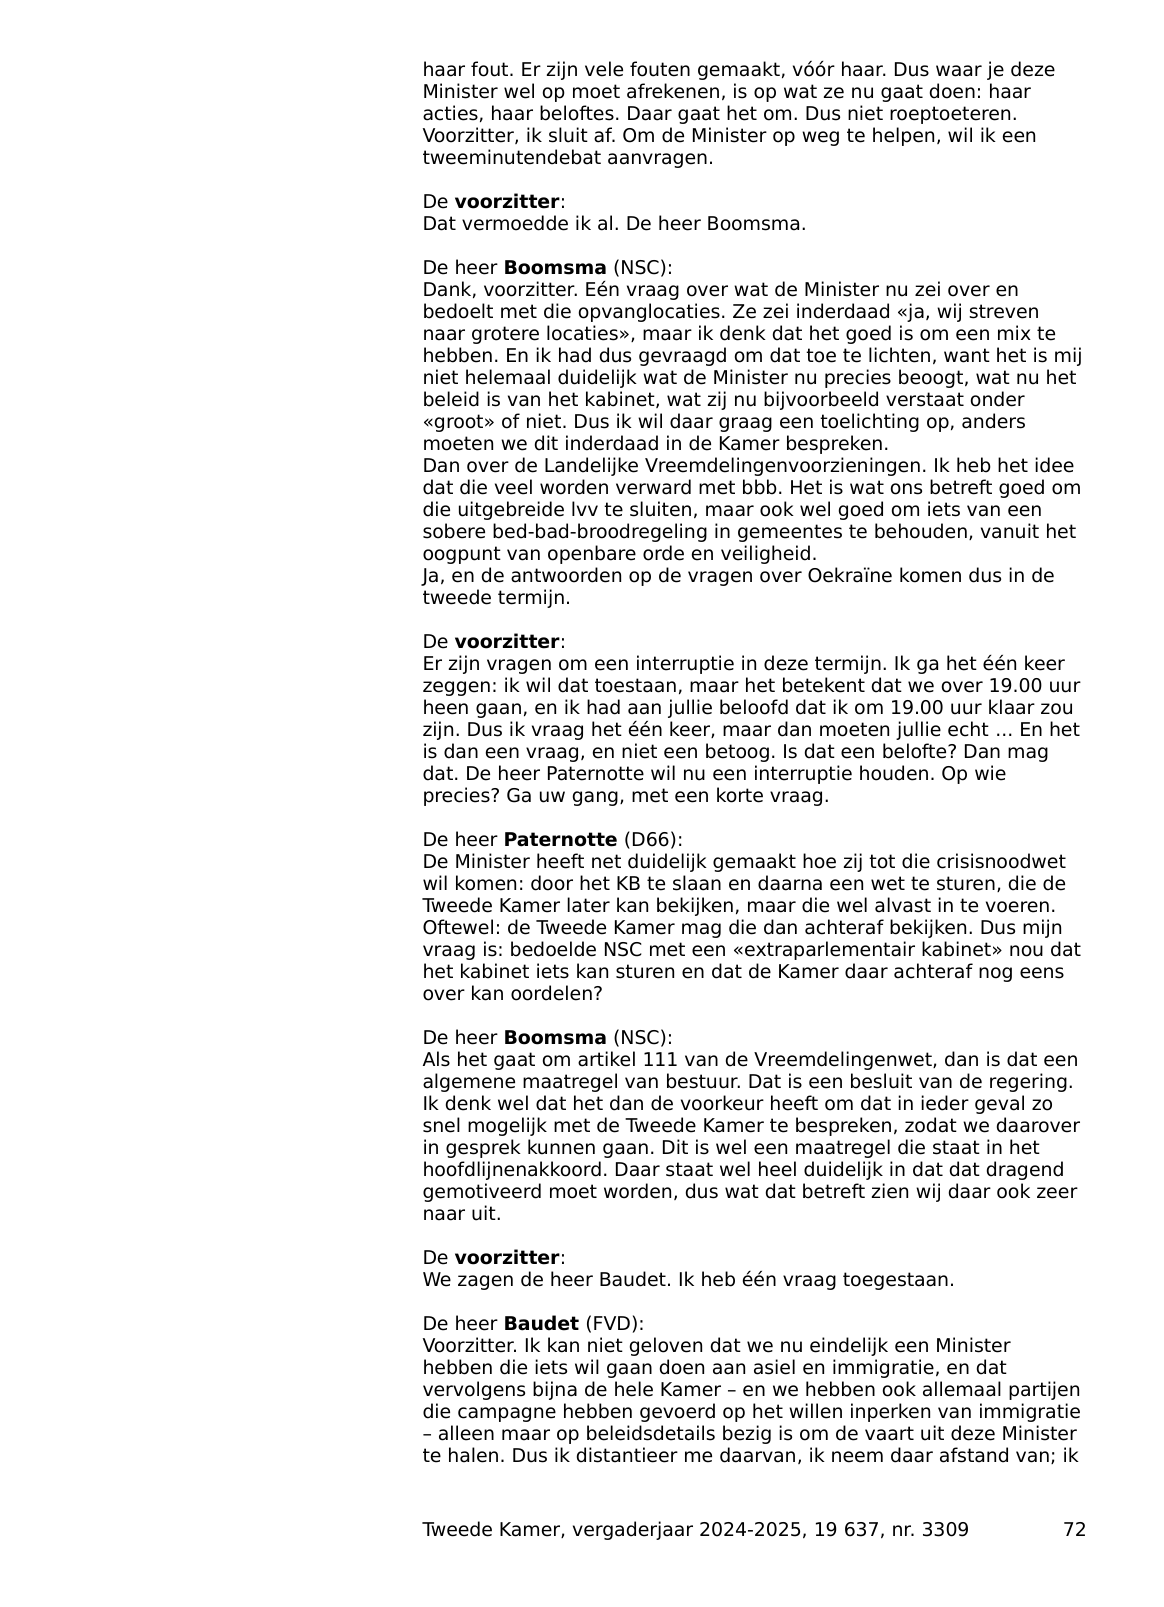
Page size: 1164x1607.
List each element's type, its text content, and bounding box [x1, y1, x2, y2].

text Voorzitter, ik sluit af. Om de Minister op weg te helpen, wil ik een tweeminutendebat aanvragen. [422, 125, 1087, 169]
text De voorzitter: [422, 631, 1087, 653]
text De heer Baudet (FVD): [422, 1313, 1087, 1335]
text Voorzitter. Ik kan niet geloven dat we nu eindelijk een Minister hebben die iets wil gaan doen aan asiel en immigratie, en dat vervolgens bijna de hele Kamer – en we hebben ook allemaal partijen die campagne hebben gevoerd op het willen inperken van immigratie – alleen maar op beleidsdetails bezig is om de vaart uit deze Minister te halen. Dus ik distantieer me daarvan, ik neem daar afstand van; ik [422, 1335, 1087, 1467]
text We zagen de heer Baudet. Ik heb één vraag toegestaan. [422, 1269, 1087, 1291]
text De heer Boomsma (NSC): [422, 257, 1087, 279]
text De Minister heeft net duidelijk gemaakt hoe zij tot die crisisnoodwet wil komen: door het KB te slaan en daarna een wet te sturen, die de Tweede Kamer later kan bekijken, maar die wel alvast in te voeren. Oftewel: de Tweede Kamer mag die dan achteraf bekijken. Dus mijn vraag is: bedoelde NSC met een «extraparlementair kabinet» nou dat het kabinet iets kan sturen en dat de Kamer daar achteraf nog eens over kan oordelen? [422, 851, 1087, 1005]
text De voorzitter: [422, 1247, 1087, 1269]
text Er zijn vragen om een interruptie in deze termijn. Ik ga het één keer zeggen: ik wil dat toestaan, maar het betekent dat we over 19.00 uur heen gaan, en ik had aan jullie beloofd dat ik om 19.00 uur klaar zou zijn. Dus ik vraag het één keer, maar dan moeten jullie echt ... En het is dan een vraag, en niet een betoog. Is dat een belofte? Dan mag dat. De heer Paternotte wil nu een interruptie houden. Op wie precies? Ga uw gang, met een korte vraag. [422, 653, 1087, 807]
text haar fout. Er zijn vele fouten gemaakt, vóór haar. Dus waar je deze Minister wel op moet afrekenen, is op wat ze nu gaat doen: haar acties, haar beloftes. Daar gaat het om. Dus niet roeptoeteren. [422, 59, 1087, 125]
text Dan over de Landelijke Vreemdelingenvoorzieningen. Ik heb het idee dat die veel worden verward met bbb. Het is wat ons betreft goed om die uitgebreide lvv te sluiten, maar ook wel goed om iets van een sobere bed-bad-broodregeling in gemeentes te behouden, vanuit het oogpunt van openbare orde en veiligheid. [422, 455, 1087, 565]
text Dat vermoedde ik al. De heer Boomsma. [422, 213, 1087, 235]
text Dank, voorzitter. Eén vraag over wat de Minister nu zei over en bedoelt met die opvanglocaties. Ze zei inderdaad «ja, wij streven naar grotere locaties», maar ik denk dat het goed is om een mix te hebben. En ik had dus gevraagd om dat toe te lichten, want het is mij niet helemaal duidelijk wat de Minister nu precies beoogt, wat nu het beleid is van het kabinet, wat zij nu bijvoorbeeld verstaat onder «groot» of niet. Dus ik wil daar graag een toelichting op, anders moeten we dit inderdaad in de Kamer bespreken. [422, 279, 1087, 455]
text Als het gaat om artikel 111 van de Vreemdelingenwet, dan is dat een algemene maatregel van bestuur. Dat is een besluit van de regering. Ik denk wel dat het dan de voorkeur heeft om dat in ieder geval zo snel mogelijk met de Tweede Kamer te bespreken, zodat we daarover in gesprek kunnen gaan. Dit is wel een maatregel die staat in het hoofdlijnenakkoord. Daar staat wel heel duidelijk in dat dat dragend gemotiveerd moet worden, dus wat dat betreft zien wij daar ook zeer naar uit. [422, 1049, 1087, 1225]
text De voorzitter: [422, 191, 1087, 213]
text Ja, en de antwoorden op de vragen over Oekraïne komen dus in de tweede termijn. [422, 565, 1087, 609]
text De heer Paternotte (D66): [422, 829, 1087, 851]
text De heer Boomsma (NSC): [422, 1027, 1087, 1049]
